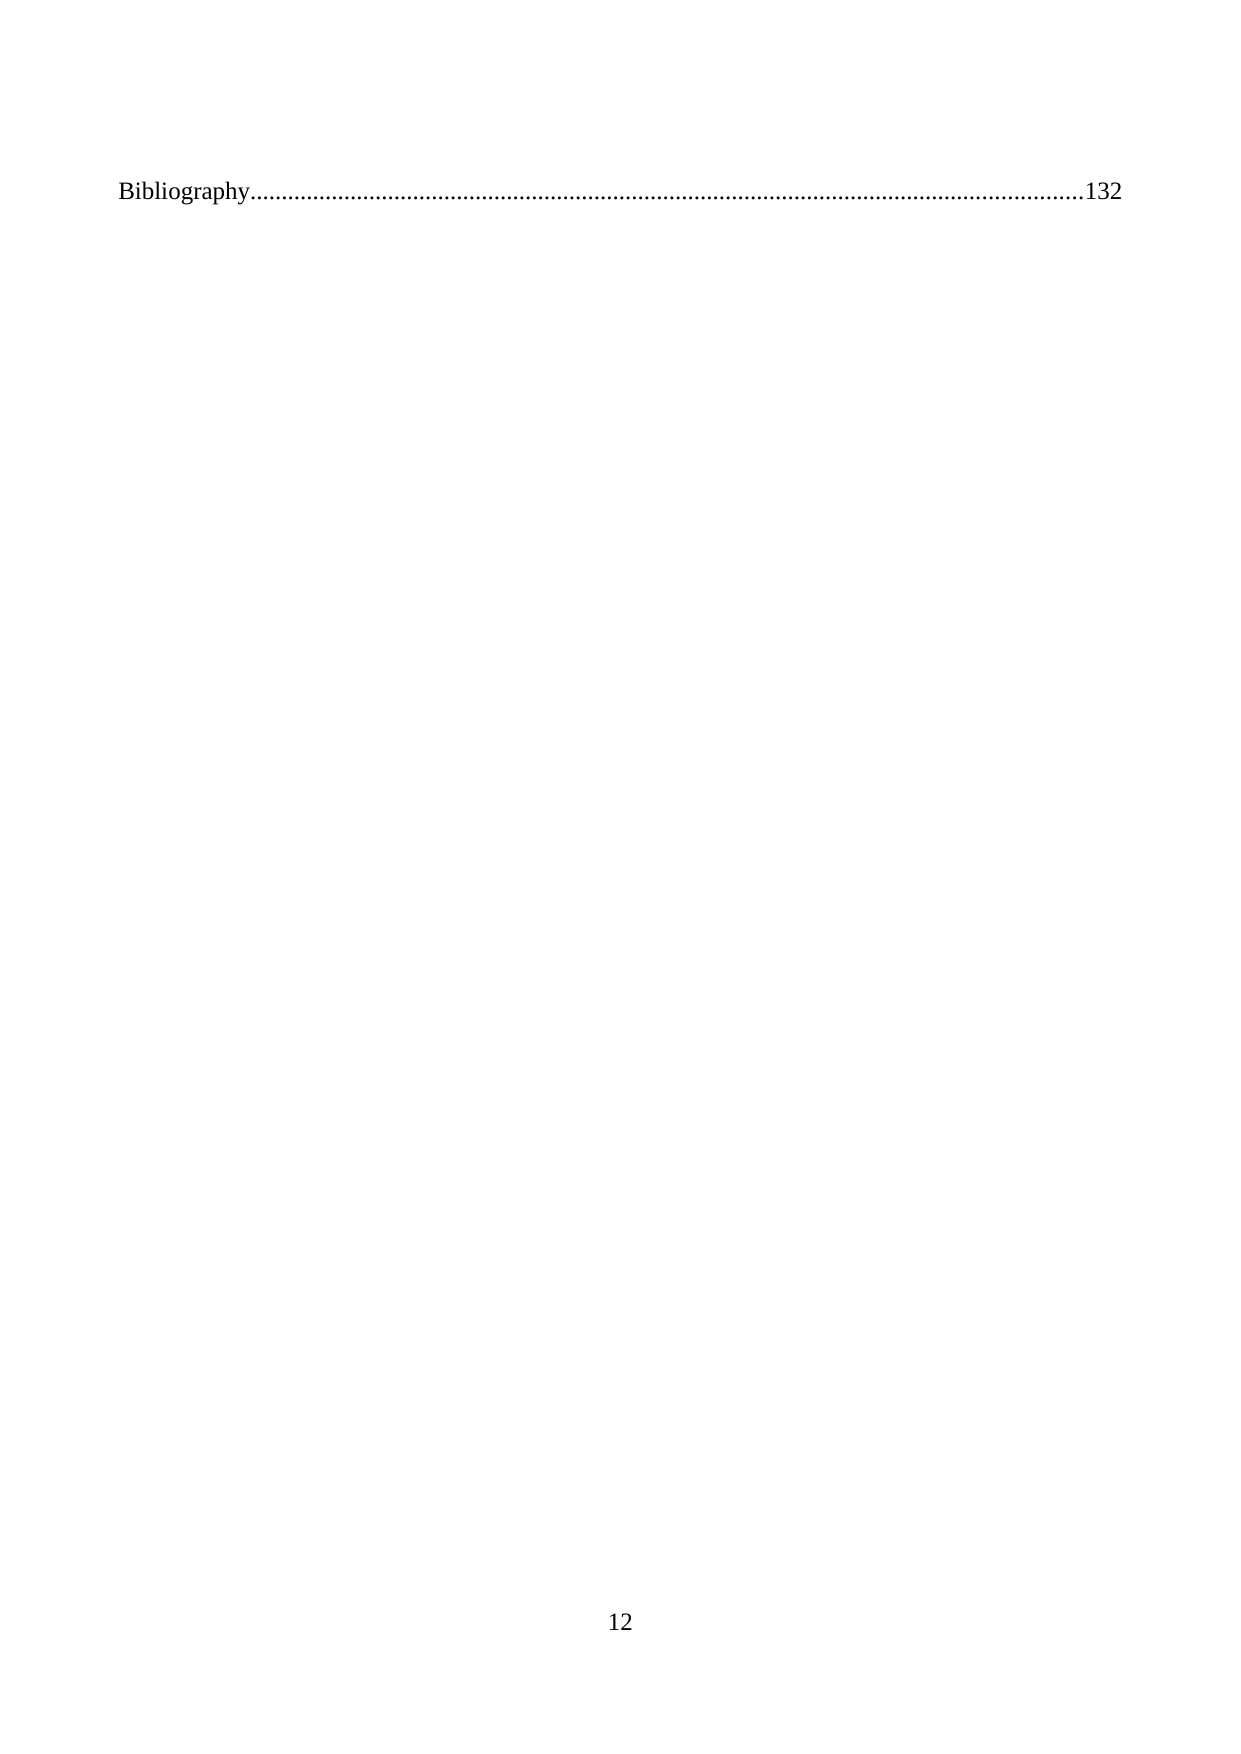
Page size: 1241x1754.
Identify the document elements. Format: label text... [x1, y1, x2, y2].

text Bibliography 132 [118, 176, 1122, 205]
